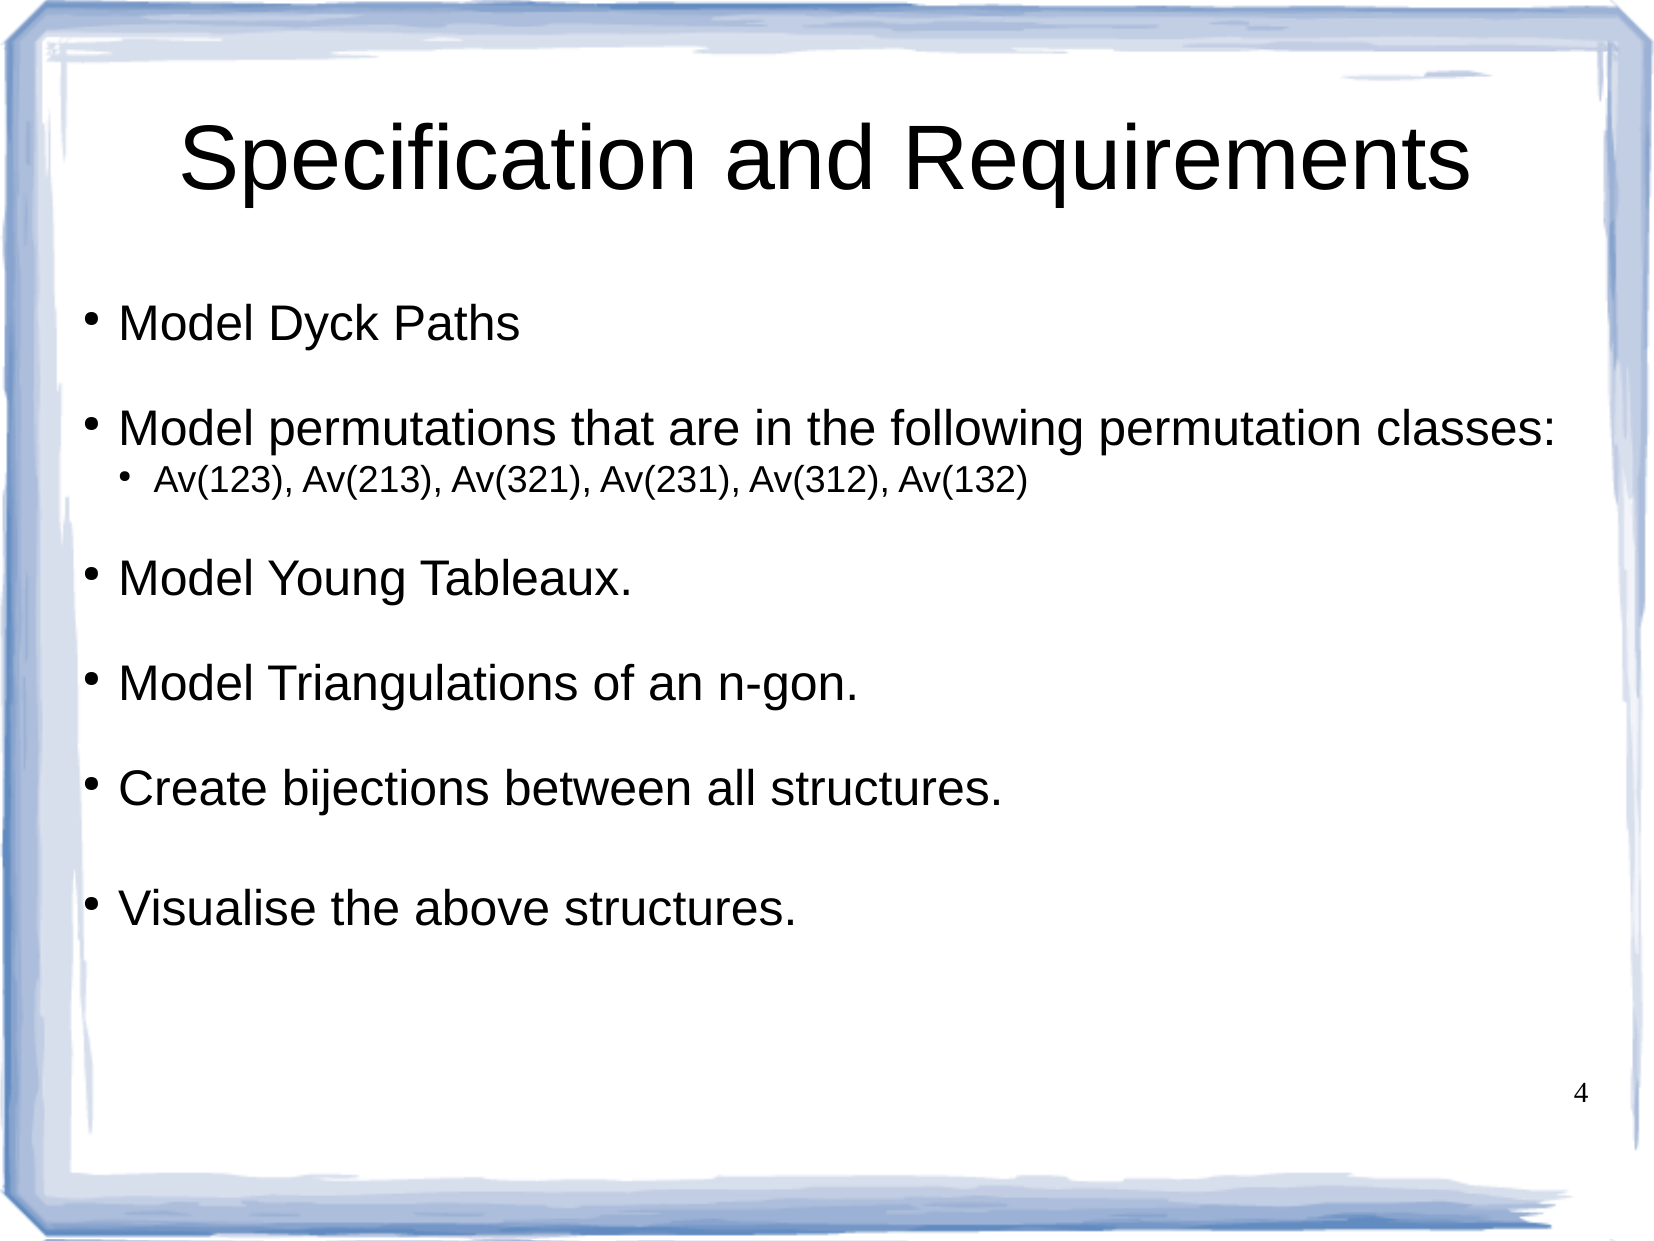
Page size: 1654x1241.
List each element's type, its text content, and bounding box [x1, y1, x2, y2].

picture [0, 0, 1654, 1241]
text_box Model Dyck Paths Model permutations that are in the following permutation classes: Av(123), Av(213), Av(321), Av(231), Av(312), Av(132) Model Young Tableaux. Model Triangulations of an n-gon. Create bijections between all structures. Visualise the above structures. [82, 290, 1538, 1010]
text_box Specification and Requirements [82, 49, 1571, 257]
